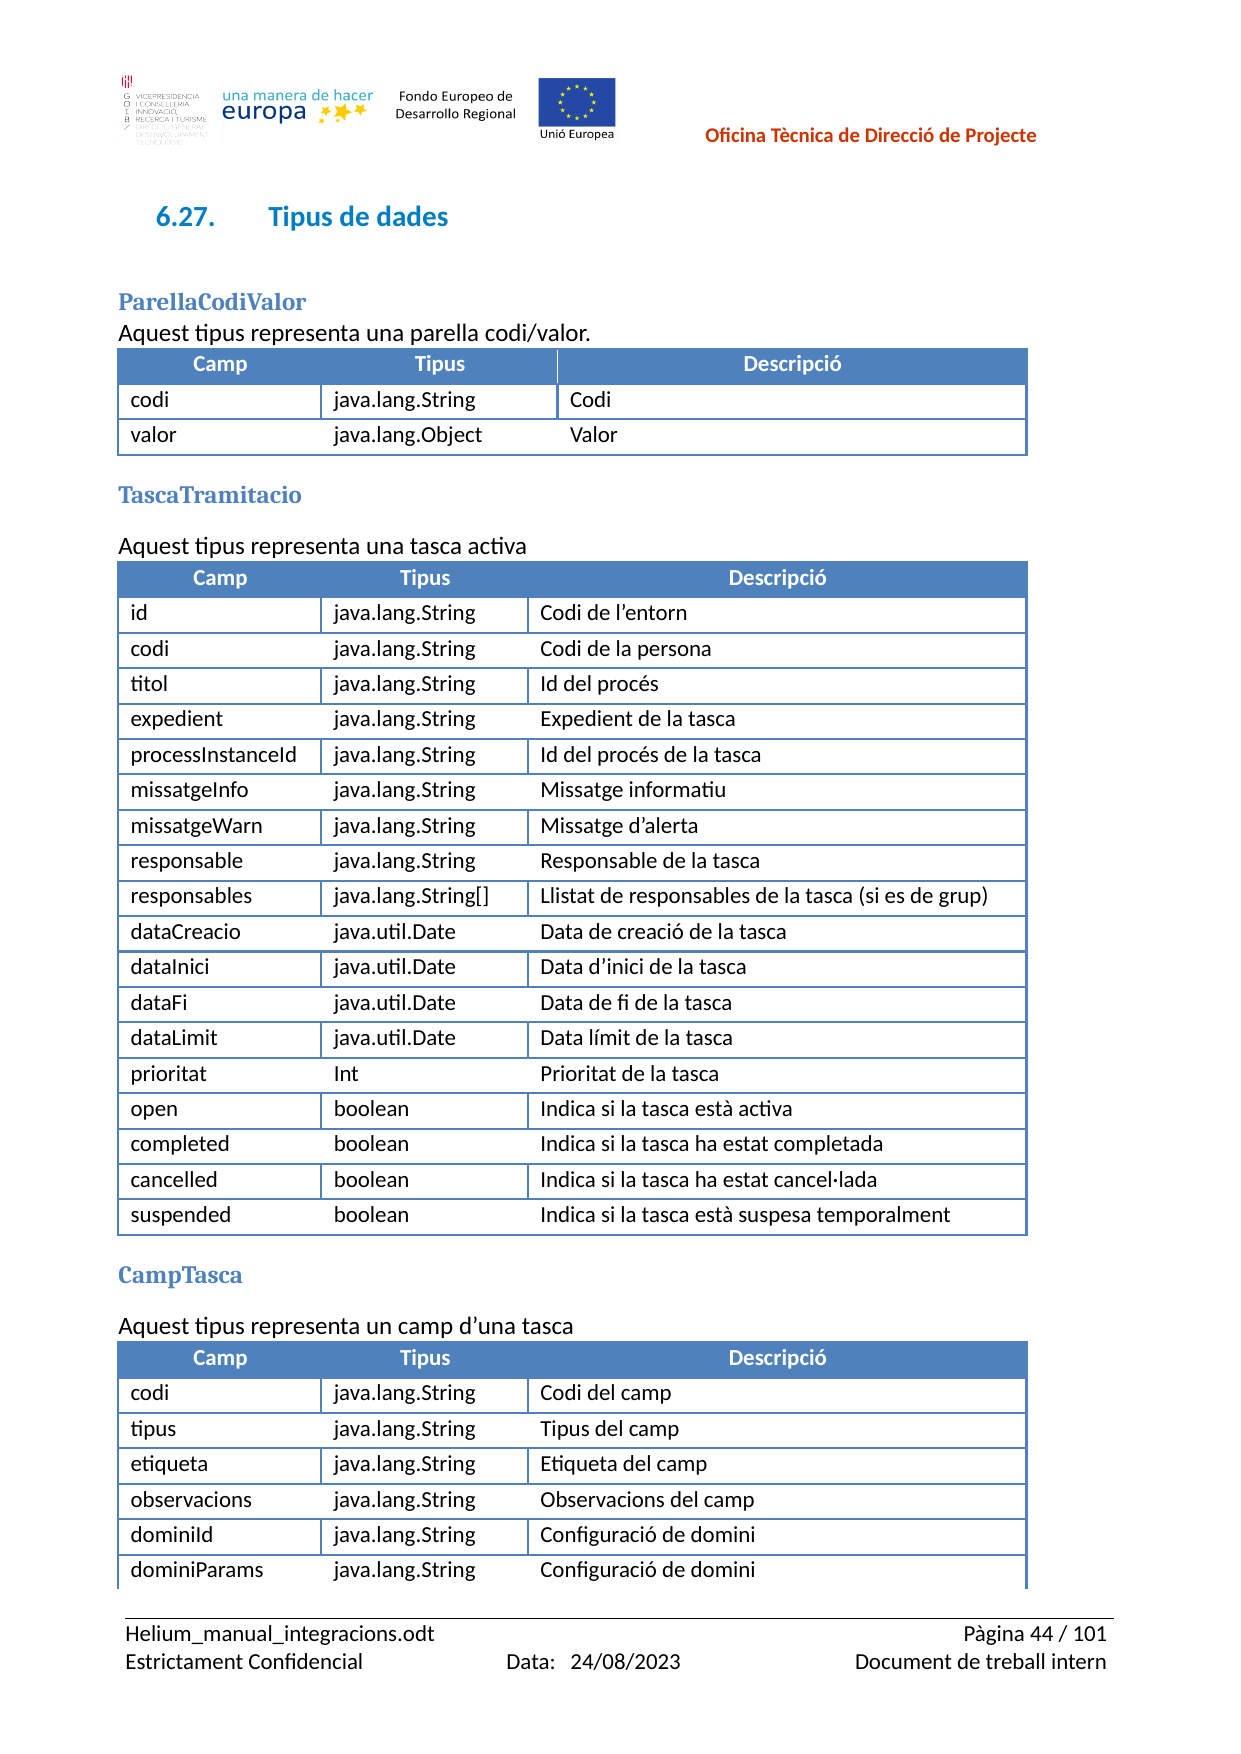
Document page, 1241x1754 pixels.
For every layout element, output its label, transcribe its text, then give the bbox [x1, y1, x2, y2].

table_cell completed [119, 1130, 321, 1163]
table_cell java.lang.String [321, 1414, 528, 1447]
table_cell java.lang.String [321, 1485, 528, 1518]
table_cell boolean [322, 1165, 527, 1198]
table_cell boolean [322, 1094, 527, 1127]
table_cell Configuració de domini [528, 1556, 1025, 1589]
table_cell java.lang.String [321, 634, 528, 667]
table_cell Data de creació de la tasca [528, 917, 1025, 950]
table_cell java.lang.String[] [322, 882, 527, 915]
text Aquest tipus representa un camp d’una tasca [118, 1310, 1122, 1341]
table_cell codi [119, 385, 320, 418]
text Aquest tipus representa una parella codi/valor. [118, 317, 1122, 347]
table_cell dominiParams [119, 1556, 321, 1589]
table_header Tipus [321, 350, 557, 383]
table_cell Valor [558, 420, 1025, 454]
table_cell dataCreacio [119, 917, 321, 950]
table_cell Int [321, 1059, 528, 1092]
text CampTasca [118, 1261, 1122, 1289]
table_cell Etiqueta del camp [529, 1449, 1025, 1483]
table_header Camp [119, 350, 321, 383]
table_cell Missatge d’alerta [529, 811, 1025, 844]
table_cell java.lang.String [322, 385, 556, 418]
table_cell cancelled [119, 1165, 320, 1198]
table_cell Id del procés de la tasca [529, 740, 1025, 773]
table_cell Indica si la tasca ha estat completada [528, 1130, 1025, 1163]
table_cell dataFi [119, 988, 321, 1021]
table_cell java.lang.String [322, 740, 527, 773]
table_cell codi [119, 1379, 320, 1412]
table_cell java.lang.String [322, 1379, 527, 1412]
table_cell Data de fi de la tasca [528, 988, 1025, 1021]
table_cell Observacions del camp [528, 1485, 1025, 1518]
table_header Tipus [321, 563, 528, 596]
table_cell etiqueta [119, 1449, 320, 1483]
text Aquest tipus representa una tasca activa [118, 530, 1122, 561]
table_cell dominiId [119, 1520, 320, 1553]
picture [219, 73, 621, 147]
table_cell Prioritat de la tasca [528, 1059, 1025, 1092]
table_cell processInstanceId [119, 740, 320, 773]
table_cell Id del procés [529, 669, 1025, 702]
table_cell expedient [119, 705, 321, 738]
text TascaTramitacio [118, 481, 1122, 509]
table_cell Expedient de la tasca [528, 705, 1025, 738]
table_cell titol [119, 669, 320, 702]
table_cell java.util.Date [322, 1023, 527, 1057]
table_cell Indica si la tasca està activa [529, 1094, 1025, 1127]
table_cell responsables [119, 882, 320, 915]
table_cell java.lang.Object [321, 420, 557, 454]
table_cell Codi de l’entorn [529, 598, 1025, 632]
table_cell Codi [559, 385, 1025, 418]
table_cell java.lang.String [322, 811, 527, 844]
table_cell missatgeWarn [119, 811, 320, 844]
table_cell boolean [321, 1200, 528, 1234]
table_cell codi [119, 634, 321, 667]
table_cell Llistat de responsables de la tasca (si es de grup) [529, 882, 1025, 915]
table_header Descripció [528, 563, 1025, 596]
text ParellaCodiValor [118, 288, 1122, 317]
table_cell java.lang.String [322, 1449, 527, 1483]
table_cell Codi de la persona [528, 634, 1025, 667]
table_cell Indica si la tasca està suspesa temporalment [528, 1200, 1025, 1234]
table_cell open [119, 1094, 320, 1127]
table_cell responsable [119, 846, 321, 879]
table_cell tipus [119, 1414, 321, 1447]
table_cell Data d’inici de la tasca [529, 953, 1025, 986]
table_cell dataLimit [119, 1023, 320, 1057]
table_header Camp [119, 1343, 321, 1376]
table_cell boolean [321, 1130, 528, 1163]
table_cell java.lang.String [321, 846, 528, 879]
table_cell prioritat [119, 1059, 321, 1092]
table_cell Codi del camp [529, 1379, 1025, 1412]
table_cell java.lang.String [321, 1556, 528, 1589]
table_cell id [119, 598, 320, 632]
table_cell java.lang.String [321, 705, 528, 738]
subtitle Tipus de dades [156, 198, 1122, 234]
picture [118, 73, 213, 147]
table_cell Data límit de la tasca [529, 1023, 1025, 1057]
table_cell dataInici [119, 953, 320, 986]
table_header Camp [119, 563, 321, 596]
table_cell java.util.Date [322, 953, 527, 986]
table_header Descripció [528, 1343, 1025, 1376]
table_cell Configuració de domini [529, 1520, 1025, 1553]
table_cell java.lang.String [321, 775, 528, 809]
table_cell Responsable de la tasca [528, 846, 1025, 879]
table_cell java.util.Date [321, 917, 528, 950]
table_cell observacions [119, 1485, 321, 1518]
table_header Tipus [321, 1343, 528, 1376]
table_cell java.lang.String [322, 669, 527, 702]
table_cell suspended [119, 1200, 321, 1234]
table_cell Missatge informatiu [528, 775, 1025, 809]
table_cell Indica si la tasca ha estat cancel·lada [529, 1165, 1025, 1198]
table_header Descripció [558, 350, 1025, 383]
table_cell missatgeInfo [119, 775, 321, 809]
table_cell java.lang.String [322, 1520, 527, 1553]
table_cell Tipus del camp [528, 1414, 1025, 1447]
table_cell java.lang.String [322, 598, 527, 632]
table_cell valor [119, 420, 321, 454]
table_cell java.util.Date [321, 988, 528, 1021]
